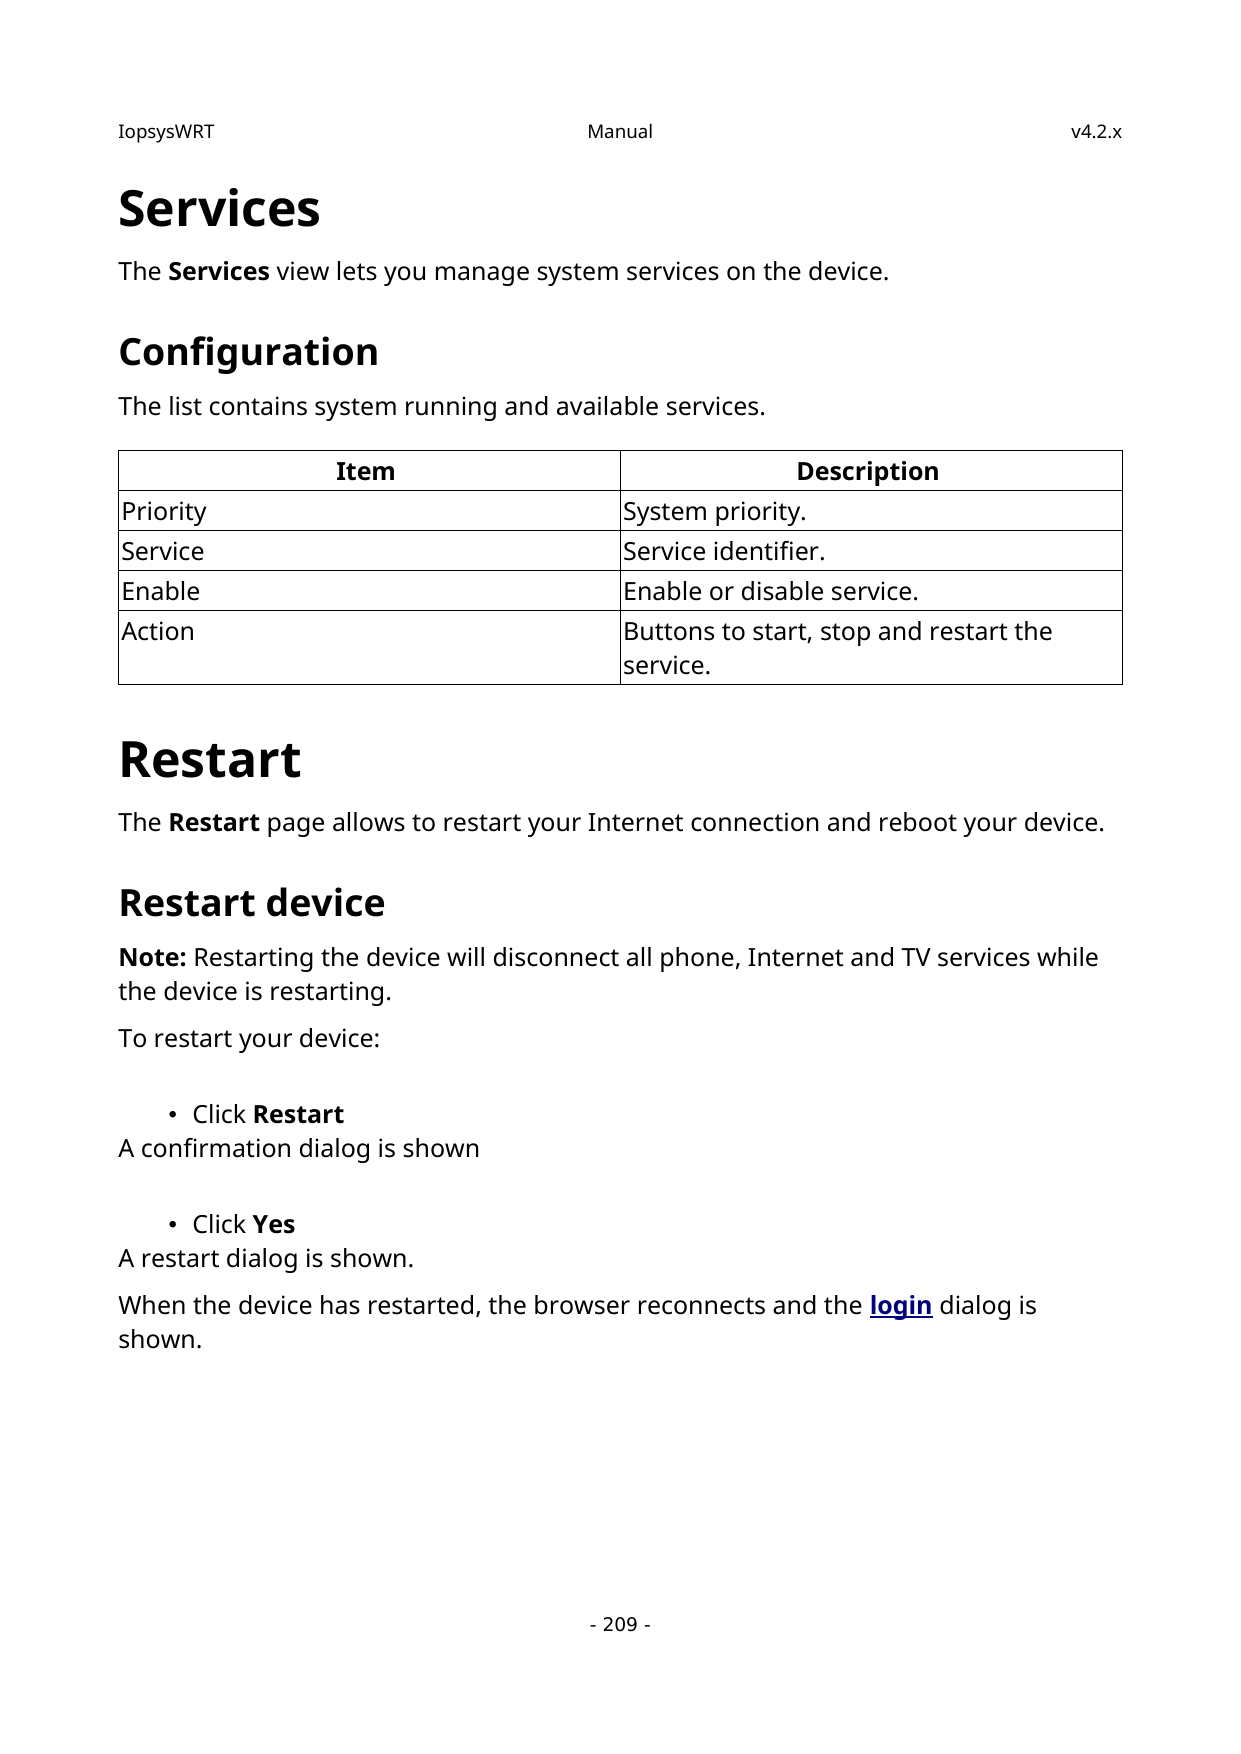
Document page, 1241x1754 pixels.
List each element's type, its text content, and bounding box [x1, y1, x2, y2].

list Click Restart [177, 1097, 1122, 1131]
text The Services view lets you manage system services on the device. [118, 254, 1122, 288]
table_header Description [621, 451, 1122, 490]
table_cell Buttons to start, stop and restart the service. [621, 611, 1122, 684]
table_header Item [119, 451, 620, 490]
subtitle Restart device [118, 876, 1122, 927]
text A restart dialog is shown. [118, 1241, 1122, 1275]
text The list contains system running and available services. [118, 389, 1122, 423]
table_cell Service identifier. [621, 531, 1122, 570]
table_cell Priority [119, 491, 620, 530]
subtitle Services [118, 173, 1122, 241]
table_cell Enable or disable service. [621, 571, 1122, 610]
text The Restart page allows to restart your Internet connection and reboot your device. [118, 805, 1122, 839]
text When the device has restarted, the browser reconnects and the login dialog is shown. [118, 1287, 1122, 1355]
table_cell Service [119, 531, 620, 570]
table_cell Enable [119, 571, 620, 610]
table_cell Action [119, 611, 620, 684]
list Click Yes [177, 1207, 1122, 1241]
text Note: Restarting the device will disconnect all phone, Internet and TV services while the device is restarting. [118, 940, 1122, 1008]
text A confirmation dialog is shown [118, 1131, 1122, 1165]
text To restart your device: [118, 1021, 1122, 1054]
subtitle Configuration [118, 325, 1122, 376]
subtitle Restart [118, 724, 1122, 792]
table_cell System priority. [621, 491, 1122, 530]
